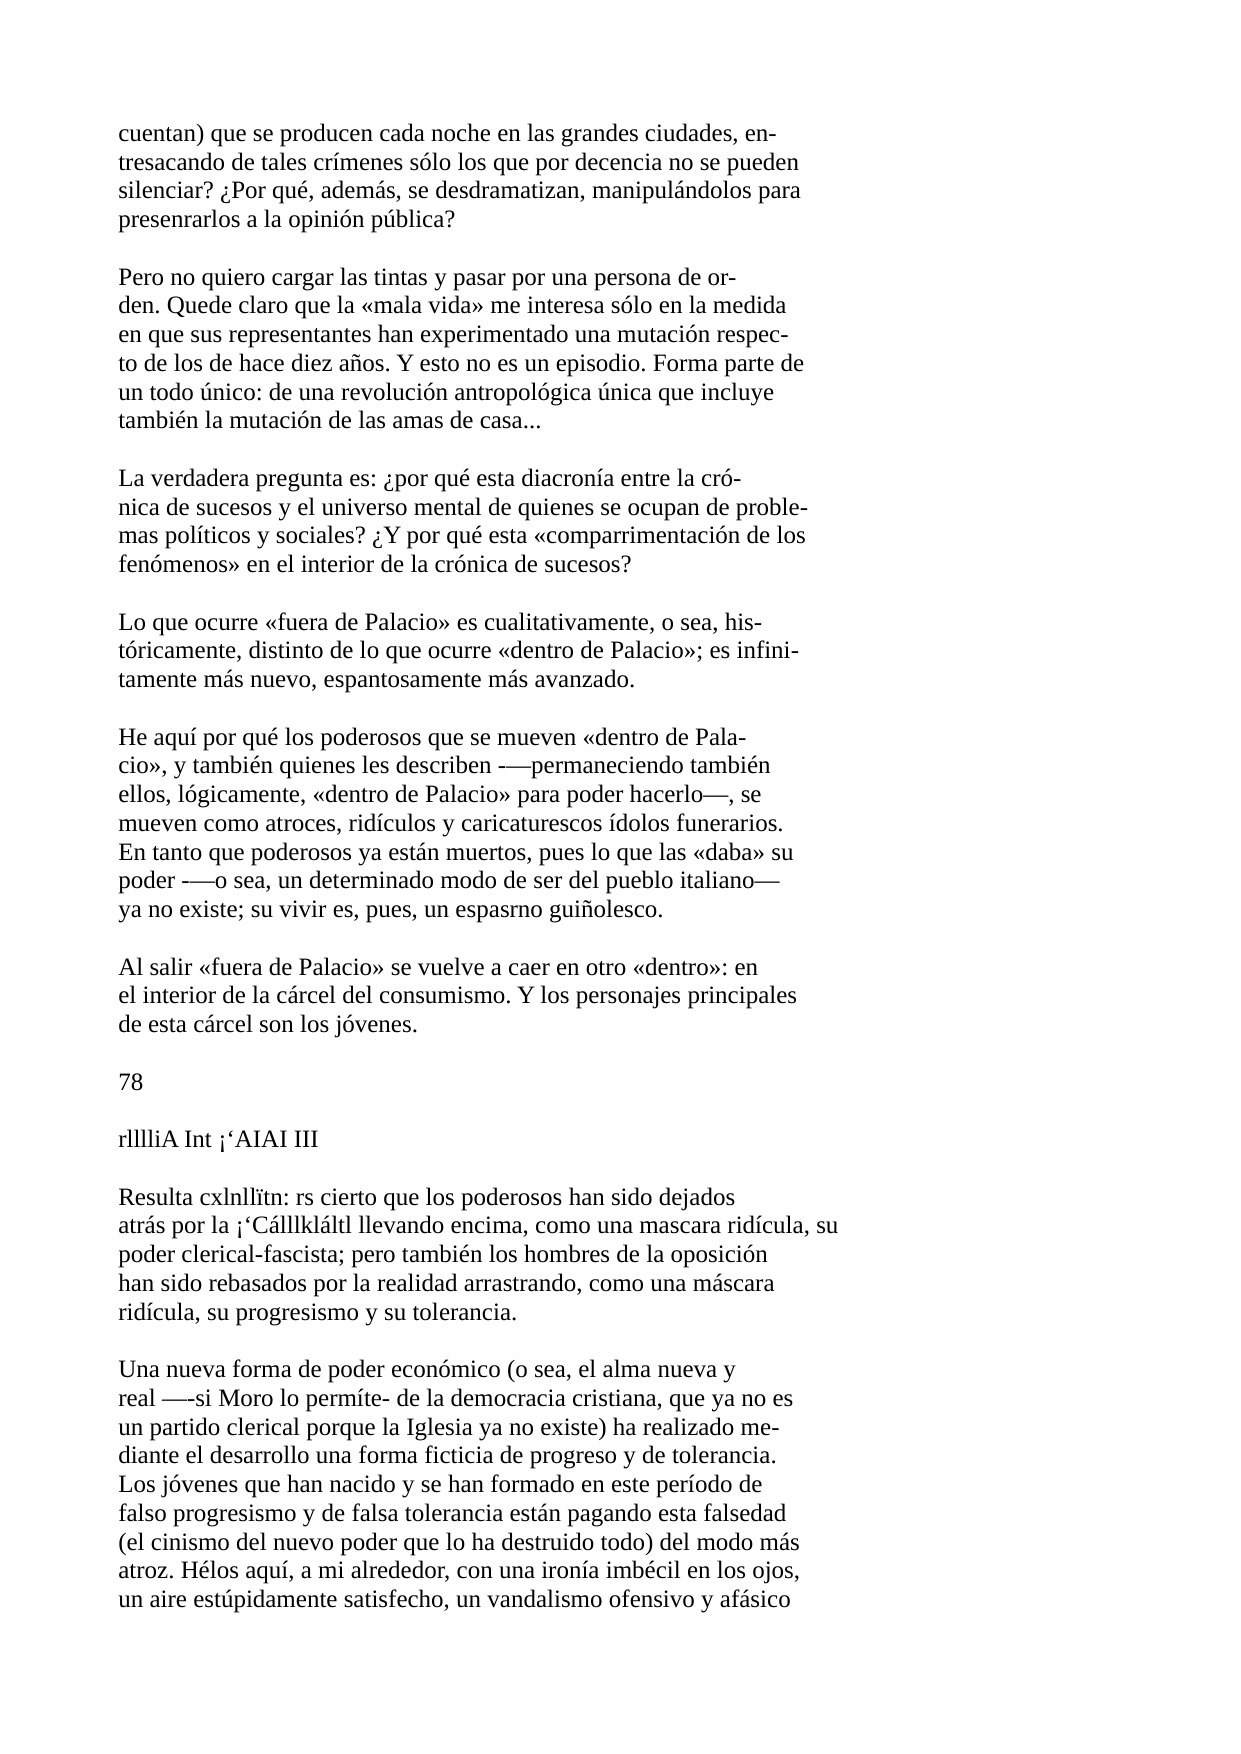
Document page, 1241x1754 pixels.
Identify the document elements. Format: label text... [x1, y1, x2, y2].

text den. Quede claro que la «mala vida» me interesa sólo en la medida [118, 291, 1122, 319]
text ridícula, su progresismo y su tolerancia. [118, 1297, 1122, 1326]
text atrás por la ¡‘Cálllkláltl llevando encima, como una mascara ridícula, su [118, 1211, 1122, 1239]
text mas políticos y sociales? ¿Y por qué esta «comparrimentación de los [118, 521, 1122, 549]
text el interior de la cárcel del consumismo. Y los personajes principales [118, 981, 1122, 1009]
text to de los de hace diez años. Y esto no es un episodio. Forma parte de [118, 348, 1122, 377]
text ellos, lógicamente, «dentro de Palacio» para poder hacerlo—, se [118, 779, 1122, 808]
text Pero no quiero cargar las tintas y pasar por una persona de or- [118, 262, 1122, 291]
text un partido clerical porque la Iglesia ya no existe) ha realizado me- [118, 1412, 1122, 1441]
text silenciar? ¿Por qué, además, se desdramatizan, manipulándolos para [118, 176, 1122, 204]
text Lo que ocurre «fuera de Palacio» es cualitativamente, o sea, his- [118, 607, 1122, 636]
text (el cinismo del nuevo poder que lo ha destruido todo) del modo más [118, 1527, 1122, 1556]
text diante el desarrollo una forma ficticia de progreso y de tolerancia. [118, 1441, 1122, 1469]
text Una nueva forma de poder económico (o sea, el alma nueva y [118, 1354, 1122, 1383]
text Al salir «fuera de Palacio» se vuelve a caer en otro «dentro»: en [118, 952, 1122, 981]
text ya no existe; su vivir es, pues, un espasrno guiñolesco. [118, 894, 1122, 923]
text Resulta cxlnllïtn: rs cierto que los poderosos han sido dejados [118, 1182, 1122, 1211]
text La verdadera pregunta es: ¿por qué esta diacronía entre la cró- [118, 463, 1122, 492]
text también la mutación de las amas de casa... [118, 406, 1122, 434]
text fenómenos» en el interior de la crónica de sucesos? [118, 549, 1122, 578]
text tresacando de tales crímenes sólo los que por decencia no se pueden [118, 147, 1122, 176]
text real —-si Moro lo permíte- de la democracia cristiana, que ya no es [118, 1383, 1122, 1412]
text de esta cárcel son los jóvenes. [118, 1009, 1122, 1038]
text falso progresismo y de falsa tolerancia están pagando esta falsedad [118, 1498, 1122, 1527]
text atroz. Hélos aquí, a mi alrededor, con una ironía imbécil en los ojos, [118, 1556, 1122, 1584]
text han sido rebasados por la realidad arrastrando, como una máscara [118, 1268, 1122, 1297]
text un todo único: de una revolución antropológica única que incluye [118, 377, 1122, 406]
text En tanto que poderosos ya están muertos, pues lo que las «daba» su [118, 837, 1122, 866]
text tamente más nuevo, espantosamente más avanzado. [118, 664, 1122, 693]
text nica de sucesos y el universo mental de quienes se ocupan de proble- [118, 492, 1122, 521]
text cuentan) que se producen cada noche en las grandes ciudades, en- [118, 118, 1122, 147]
text mueven como atroces, ridículos y caricaturescos ídolos funerarios. [118, 808, 1122, 837]
text tóricamente, distinto de lo que ocurre «dentro de Palacio»; es infini- [118, 636, 1122, 664]
text presenrarlos a la opinión pública? [118, 204, 1122, 233]
text rlllliA Int ¡‘AIAI III [118, 1124, 1122, 1153]
text un aire estúpidamente satisfecho, un vandalismo ofensivo y afásico [118, 1584, 1122, 1613]
text He aquí por qué los poderosos que se mueven «dentro de Pala- [118, 722, 1122, 751]
text cio», y también quienes les describen -—permaneciendo también [118, 751, 1122, 779]
text Los jóvenes que han nacido y se han formado en este período de [118, 1469, 1122, 1498]
text 78 [118, 1067, 1122, 1096]
text en que sus representantes han experimentado una mutación respec- [118, 319, 1122, 348]
text poder clerical-fascista; pero también los hombres de la oposición [118, 1239, 1122, 1268]
text poder -—o sea, un determinado modo de ser del pueblo italiano— [118, 866, 1122, 894]
